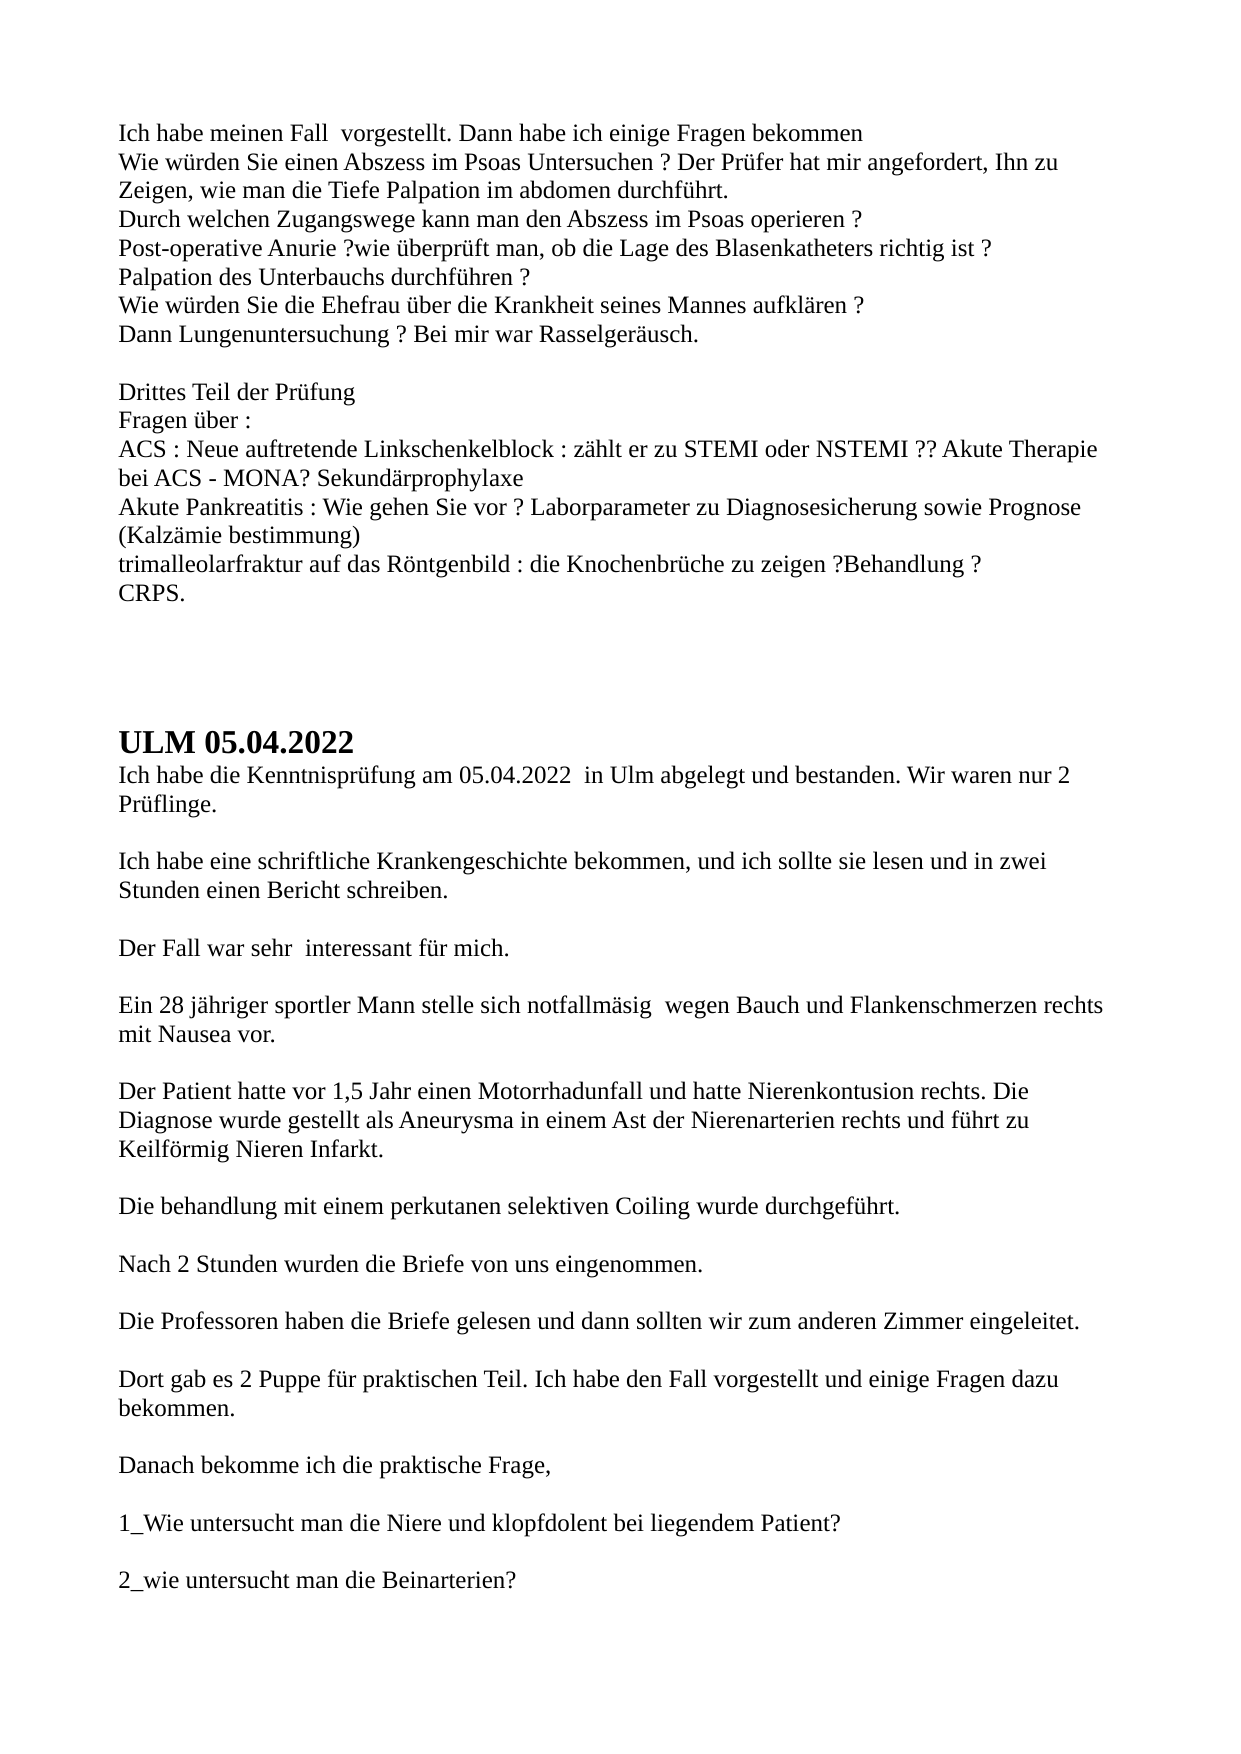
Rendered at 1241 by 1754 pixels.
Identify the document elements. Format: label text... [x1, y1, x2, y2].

text Ich habe die Kenntnisprüfung am 05.04.2022 in Ulm abgelegt und bestanden. Wir waren nur 2 Prüflinge. [118, 760, 1122, 818]
text Drittes Teil der Prüfung [118, 377, 1122, 406]
text Wie würden Sie die Ehefrau über die Krankheit seines Mannes aufklären ? [118, 291, 1122, 319]
text Palpation des Unterbauchs durchführen ? [118, 262, 1122, 291]
text Der Patient hatte vor 1,5 Jahr einen Motorrhadunfall und hatte Nierenkontusion rechts. Die Diagnose wurde gestellt als Aneurysma in einem Ast der Nierenarterien rechts und führt zu Keilförmig Nieren Infarkt. [118, 1076, 1122, 1163]
text Nach 2 Stunden wurden die Briefe von uns eingenommen. [118, 1249, 1122, 1278]
text CRPS. [118, 578, 1122, 607]
text Der Fall war sehr interessant für mich. [118, 933, 1122, 961]
text Die Professoren haben die Briefe gelesen und dann sollten wir zum anderen Zimmer eingeleitet. [118, 1306, 1122, 1335]
text Ein 28 jähriger sportler Mann stelle sich notfallmäsig wegen Bauch und Flankenschmerzen rechts mit Nausea vor. [118, 990, 1122, 1048]
text Durch welchen Zugangswege kann man den Abszess im Psoas operieren ? [118, 204, 1122, 233]
text Post-operative Anurie ?wie überprüft man, ob die Lage des Blasenkatheters richtig ist ? [118, 233, 1122, 262]
text Dann Lungenuntersuchung ? Bei mir war Rasselgeräusch. [118, 319, 1122, 348]
text Akute Pankreatitis : Wie gehen Sie vor ? Laborparameter zu Diagnosesicherung sowie Prognose (Kalzämie bestimmung) [118, 492, 1122, 549]
text ACS : Neue auftretende Linkschenkelblock : zählt er zu STEMI oder NSTEMI ?? Akute Therapie bei ACS - MONA? Sekundärprophylaxe [118, 434, 1122, 492]
text Die behandlung mit einem perkutanen selektiven Coiling wurde durchgeführt. [118, 1191, 1122, 1220]
text 1_Wie untersucht man die Niere und klopfdolent bei liegendem Patient? [118, 1508, 1122, 1536]
text Ich habe eine schriftliche Krankengeschichte bekommen, und ich sollte sie lesen und in zwei Stunden einen Bericht schreiben. [118, 846, 1122, 904]
text Dort gab es 2 Puppe für praktischen Teil. Ich habe den Fall vorgestellt und einige Fragen dazu bekommen. [118, 1364, 1122, 1421]
text Fragen über : [118, 406, 1122, 434]
text Wie würden Sie einen Abszess im Psoas Untersuchen ? Der Prüfer hat mir angefordert, Ihn zu Zeigen, wie man die Tiefe Palpation im abdomen durchführt. [118, 147, 1122, 204]
text Ich habe meinen Fall vorgestellt. Dann habe ich einige Fragen bekommen [118, 118, 1122, 147]
text ULM 05.04.2022 [118, 722, 1122, 760]
text trimalleolarfraktur auf das Röntgenbild : die Knochenbrüche zu zeigen ?Behandlung ? [118, 549, 1122, 578]
text 2_wie untersucht man die Beinarterien? [118, 1565, 1122, 1594]
text Danach bekomme ich die praktische Frage, [118, 1450, 1122, 1479]
